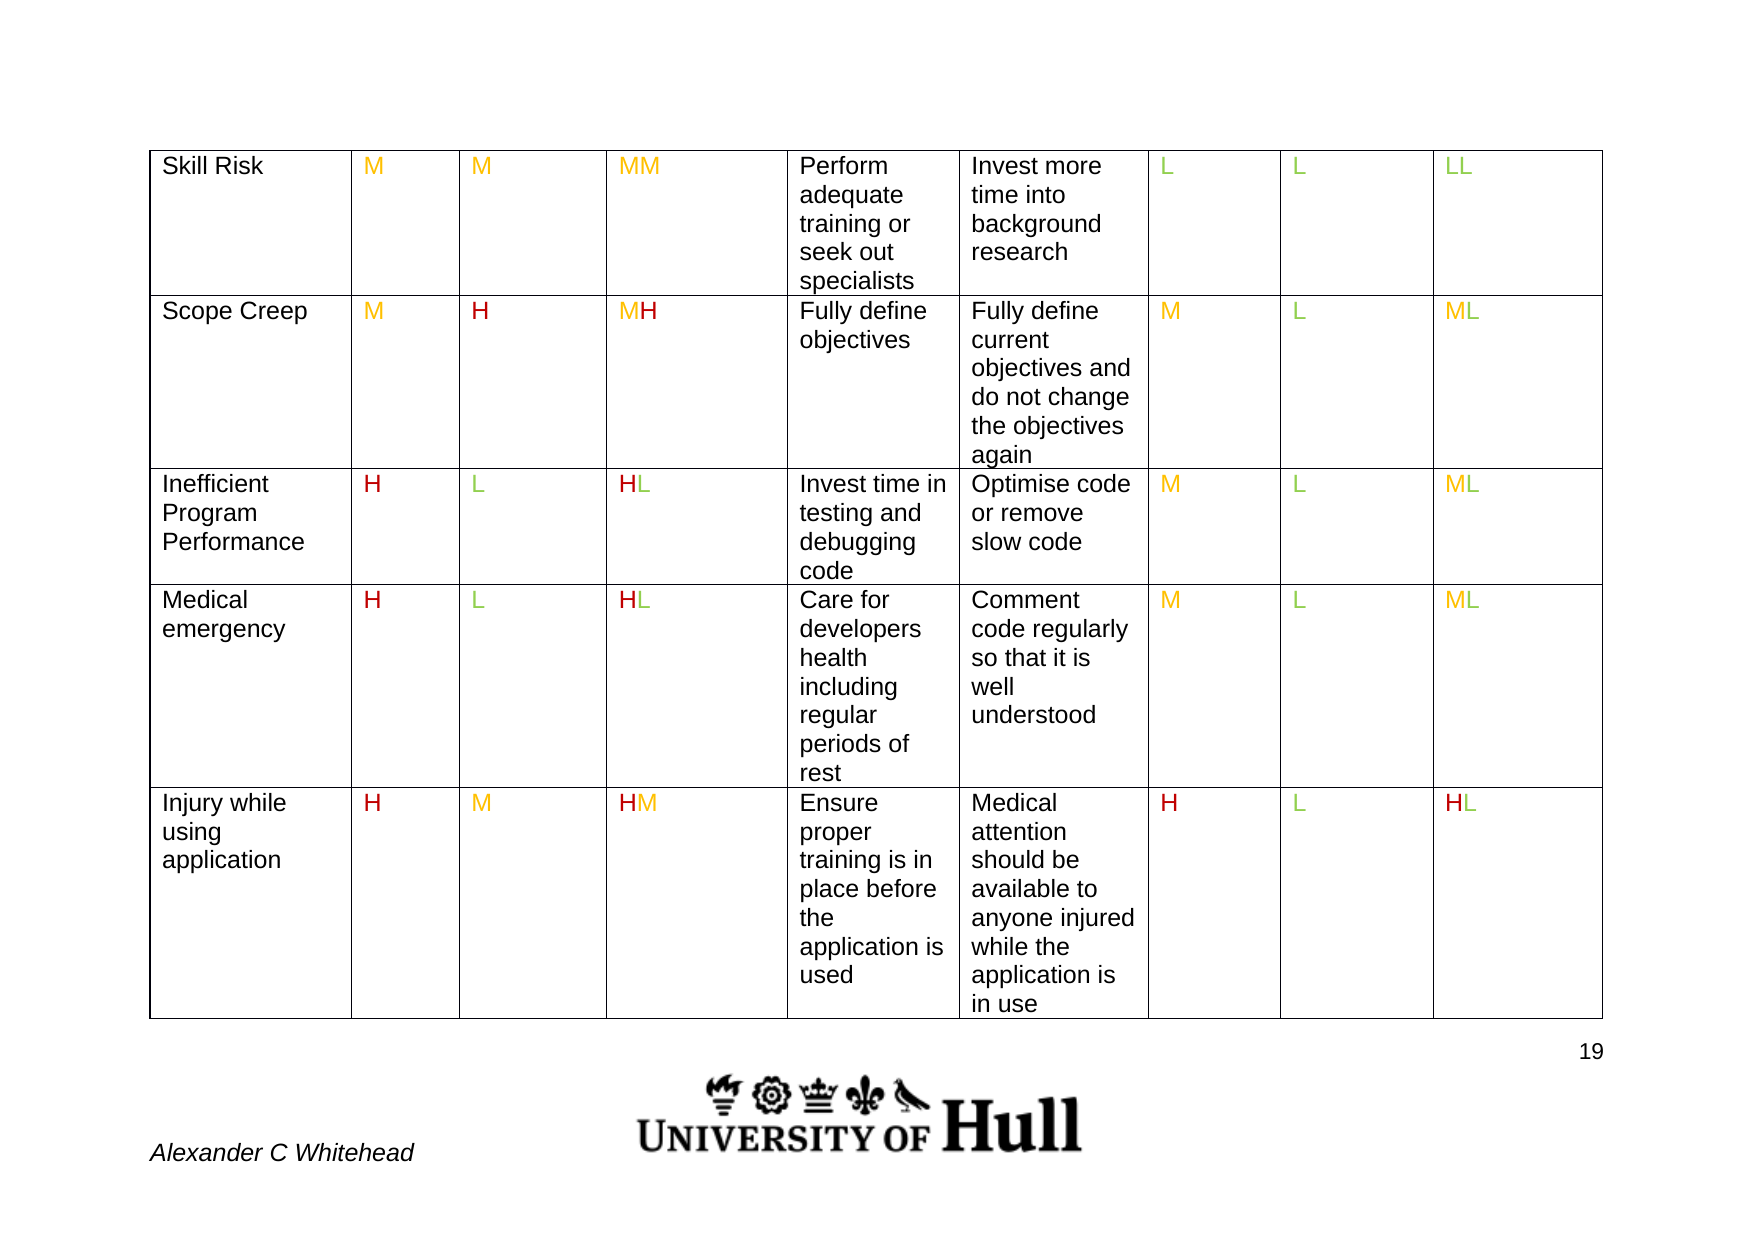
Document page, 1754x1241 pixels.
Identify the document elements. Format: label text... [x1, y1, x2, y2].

table_cell L [1281, 151, 1433, 295]
table_cell Invest more time into background research [960, 151, 1148, 295]
table_cell M [1149, 296, 1280, 468]
table_cell Inefficient Program Performance [151, 469, 351, 584]
table_cell MH [607, 296, 787, 468]
table_cell L [1281, 469, 1433, 584]
table_cell ML [1434, 296, 1602, 468]
table_cell L [1281, 585, 1433, 787]
table_cell HL [1434, 788, 1602, 1018]
table_cell L [1281, 296, 1433, 468]
table_cell HL [607, 469, 787, 584]
picture [630, 1064, 1091, 1162]
table_cell Care for developers health including regular periods of rest [788, 585, 959, 787]
table_cell M [460, 788, 606, 1018]
table_cell Medical emergency [151, 585, 351, 787]
table_cell L [1149, 151, 1280, 295]
table_cell L [460, 585, 606, 787]
table_cell HL [607, 585, 787, 787]
table_cell L [460, 469, 606, 584]
table_cell M [460, 151, 606, 295]
table_cell H [352, 788, 459, 1018]
table_cell LL [1434, 151, 1602, 295]
table_cell M [352, 296, 459, 468]
table_cell Perform adequate training or seek out specialists [788, 151, 959, 295]
table_cell H [352, 585, 459, 787]
table_cell M [1149, 469, 1280, 584]
table_cell H [352, 469, 459, 584]
table_cell Fully define current objectives and do not change the objectives again [960, 296, 1148, 468]
table_cell MM [607, 151, 787, 295]
table_cell Scope Creep [151, 296, 351, 468]
table_cell M [352, 151, 459, 295]
table_cell Injury while using application [151, 788, 351, 1018]
table_cell Ensure proper training is in place before the application is used [788, 788, 959, 1018]
table_cell Invest time in testing and debugging code [788, 469, 959, 584]
table_cell M [1149, 585, 1280, 787]
table_cell Medical attention should be available to anyone injured while the application is in use [960, 788, 1148, 1018]
table_cell HM [607, 788, 787, 1018]
table_cell ML [1434, 469, 1602, 584]
table_cell H [1149, 788, 1280, 1018]
table_cell Fully define objectives [788, 296, 959, 468]
table_cell Skill Risk [151, 151, 351, 295]
table_cell Comment code regularly so that it is well understood [960, 585, 1148, 787]
table_cell Optimise code or remove slow code [960, 469, 1148, 584]
table_cell H [460, 296, 606, 468]
table_cell ML [1434, 585, 1602, 787]
table_cell L [1281, 788, 1433, 1018]
